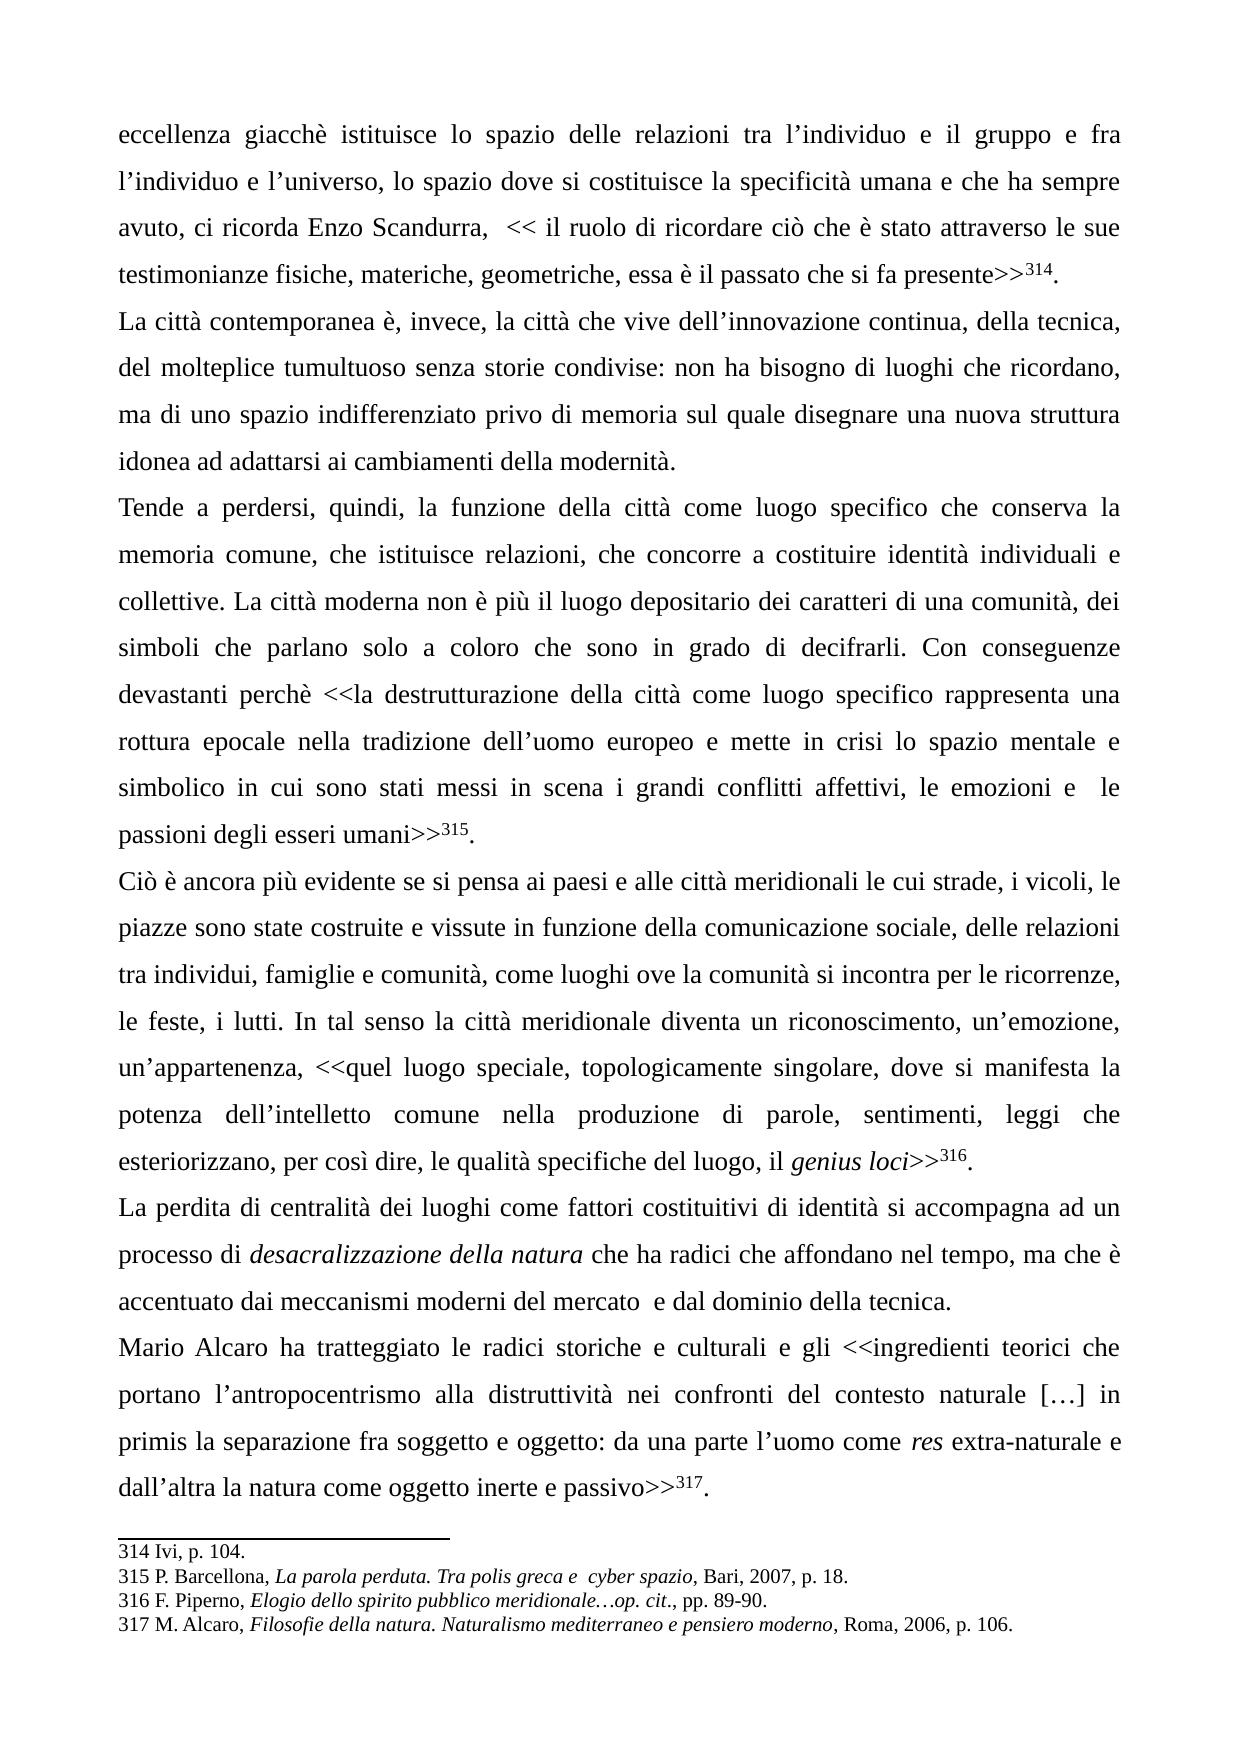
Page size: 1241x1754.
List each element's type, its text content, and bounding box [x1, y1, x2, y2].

text La perdita di centralità dei luoghi come fattori costituitivi di identità si accompagna ad un processo di desacralizzazione della natura che ha radici che affondano nel tempo, ma che è accentuato dai meccanismi moderni del mercato e dal dominio della tecnica. [118, 1191, 1122, 1316]
text F. Piperno, Elogio dello spirito pubblico meridionale…op. cit., pp. 89-90. [118, 1588, 1122, 1612]
text eccellenza giacchè istituisce lo spazio delle relazioni tra l’individuo e il gruppo e fra l’individuo e l’universo, lo spazio dove si costituisce la specificità umana e che ha sempre avuto, ci ricorda Enzo Scandurra, << il ruolo di ricordare ciò che è stato attraverso le sue testimonianze fisiche, materiche, geometriche, essa è il passato che si fa presente>>. [118, 118, 1122, 289]
text Ivi, p. 104. [118, 1539, 1122, 1563]
text Tende a perdersi, quindi, la funzione della città come luogo specifico che conserva la memoria comune, che istituisce relazioni, che concorre a costituire identità individuali e collettive. La città moderna non è più il luogo depositario dei caratteri di una comunità, dei simboli che parlano solo a coloro che sono in grado di decifrarli. Con conseguenze devastanti perchè <<la destrutturazione della città come luogo specifico rappresenta una rottura epocale nella tradizione dell’uomo europeo e mette in crisi lo spazio mentale e simbolico in cui sono stati messi in scena i grandi conflitti affettivi, le emozioni e le passioni degli esseri umani>>. [118, 491, 1122, 849]
text M. Alcaro, Filosofie della natura. Naturalismo mediterraneo e pensiero moderno, Roma, 2006, p. 106. [118, 1612, 1122, 1636]
text La città contemporanea è, invece, la città che vive dell’innovazione continua, della tecnica, del molteplice tumultuoso senza storie condivise: non ha bisogno di luoghi che ricordano, ma di uno spazio indifferenziato privo di memoria sul quale disegnare una nuova struttura idonea ad adattarsi ai cambiamenti della modernità. [118, 305, 1122, 476]
text Ciò è ancora più evidente se si pensa ai paesi e alle città meridionali le cui strade, i vicoli, le piazze sono state costruite e vissute in funzione della comunicazione sociale, delle relazioni tra individui, famiglie e comunità, come luoghi ove la comunità si incontra per le ricorrenze, le feste, i lutti. In tal senso la città meridionale diventa un riconoscimento, un’emozione, un’appartenenza, <<quel luogo speciale, topologicamente singolare, dove si manifesta la potenza dell’intelletto comune nella produzione di parole, sentimenti, leggi che esteriorizzano, per così dire, le qualità specifiche del luogo, il genius loci>>. [118, 865, 1122, 1176]
text Mario Alcaro ha tratteggiato le radici storiche e culturali e gli <<ingredienti teorici che portano l’antropocentrismo alla distruttività nei confronti del contesto naturale […] in primis la separazione fra soggetto e oggetto: da una parte l’uomo come res extra-naturale e dall’altra la natura come oggetto inerte e passivo>>. [118, 1331, 1122, 1503]
text P. Barcellona, La parola perduta. Tra polis greca e cyber spazio, Bari, 2007, p. 18. [118, 1563, 1122, 1588]
